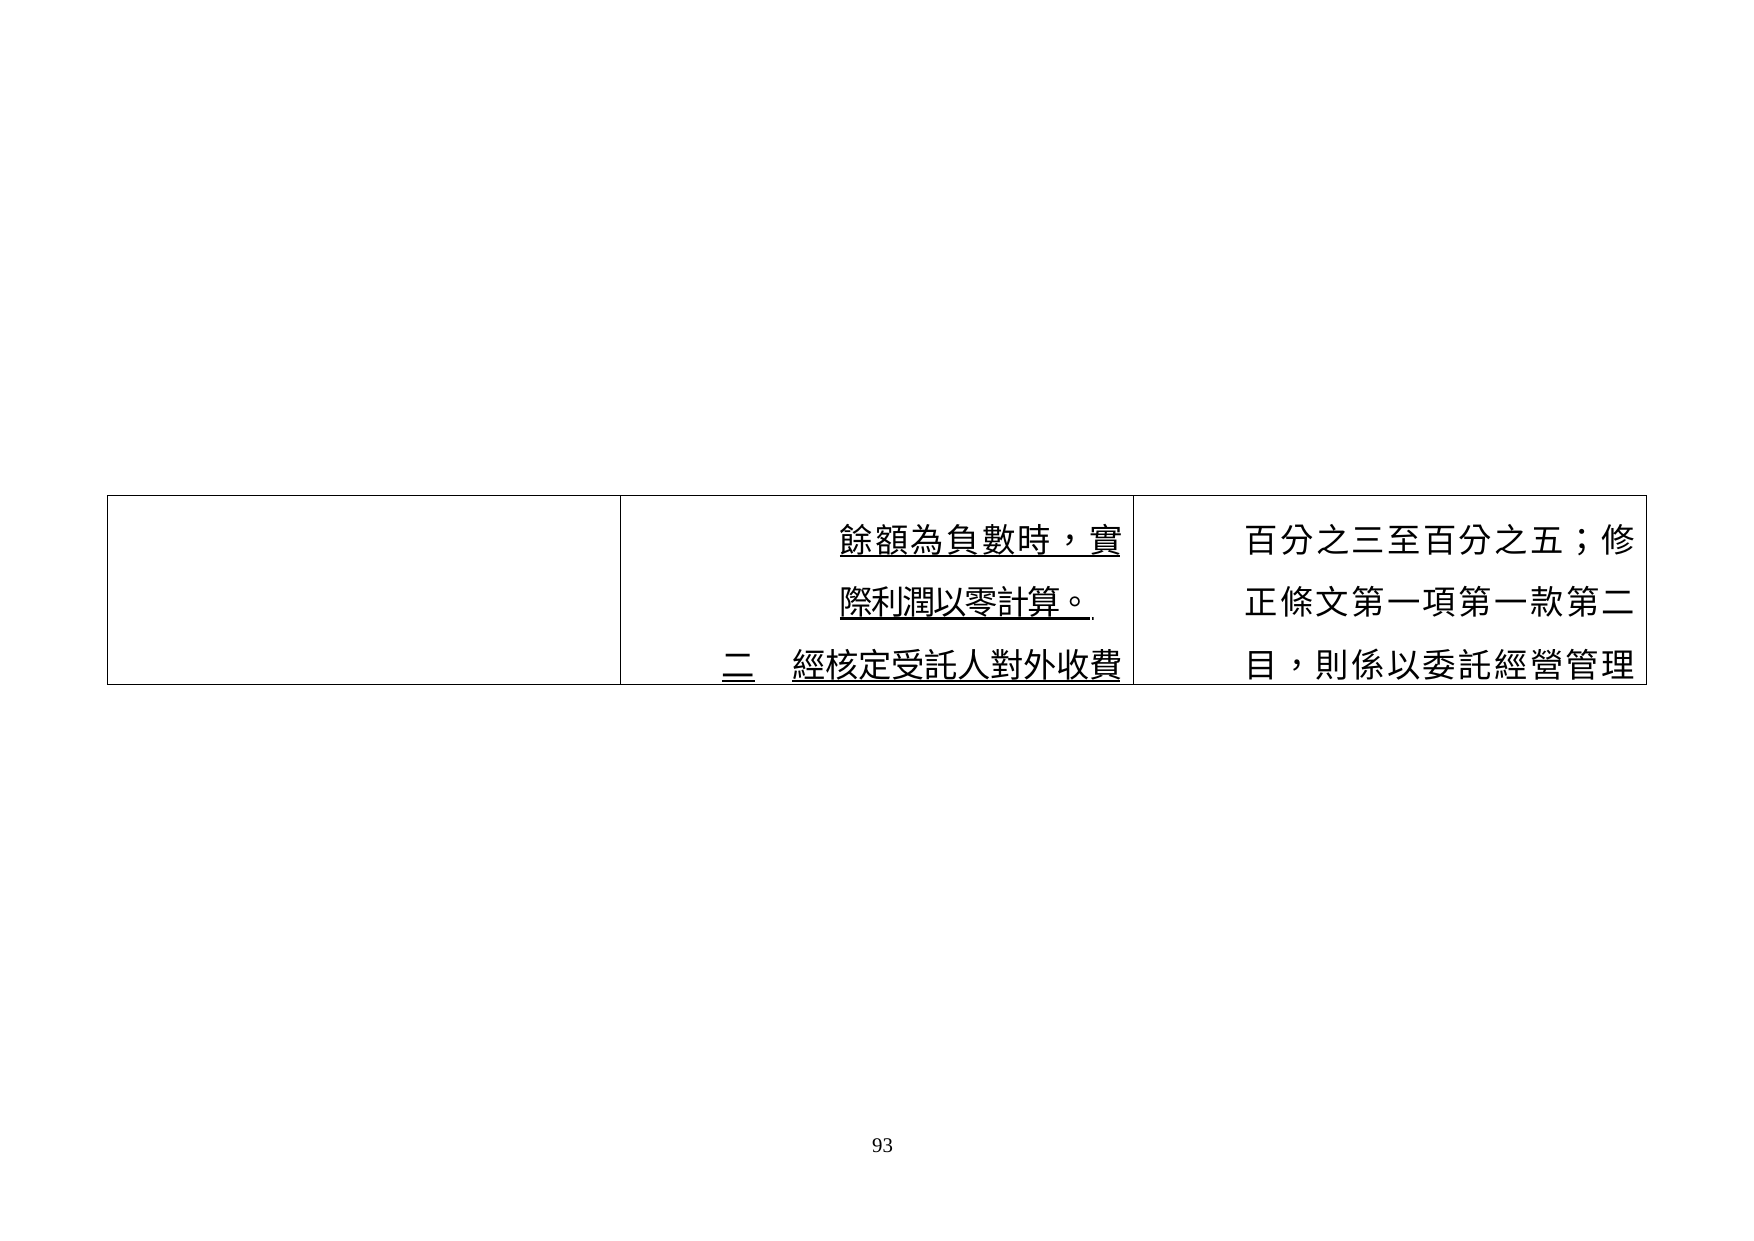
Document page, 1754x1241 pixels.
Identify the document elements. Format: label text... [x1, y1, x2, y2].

table_cell 餘額為負數時，實際利潤以零計算。 二 經核定受託人對外收費 [621, 496, 1133, 684]
table_cell 百分之三至百分之五；修正條文第一項第一款第二目，則係以委託經營管理 [1134, 496, 1646, 684]
table_cell [108, 496, 620, 684]
